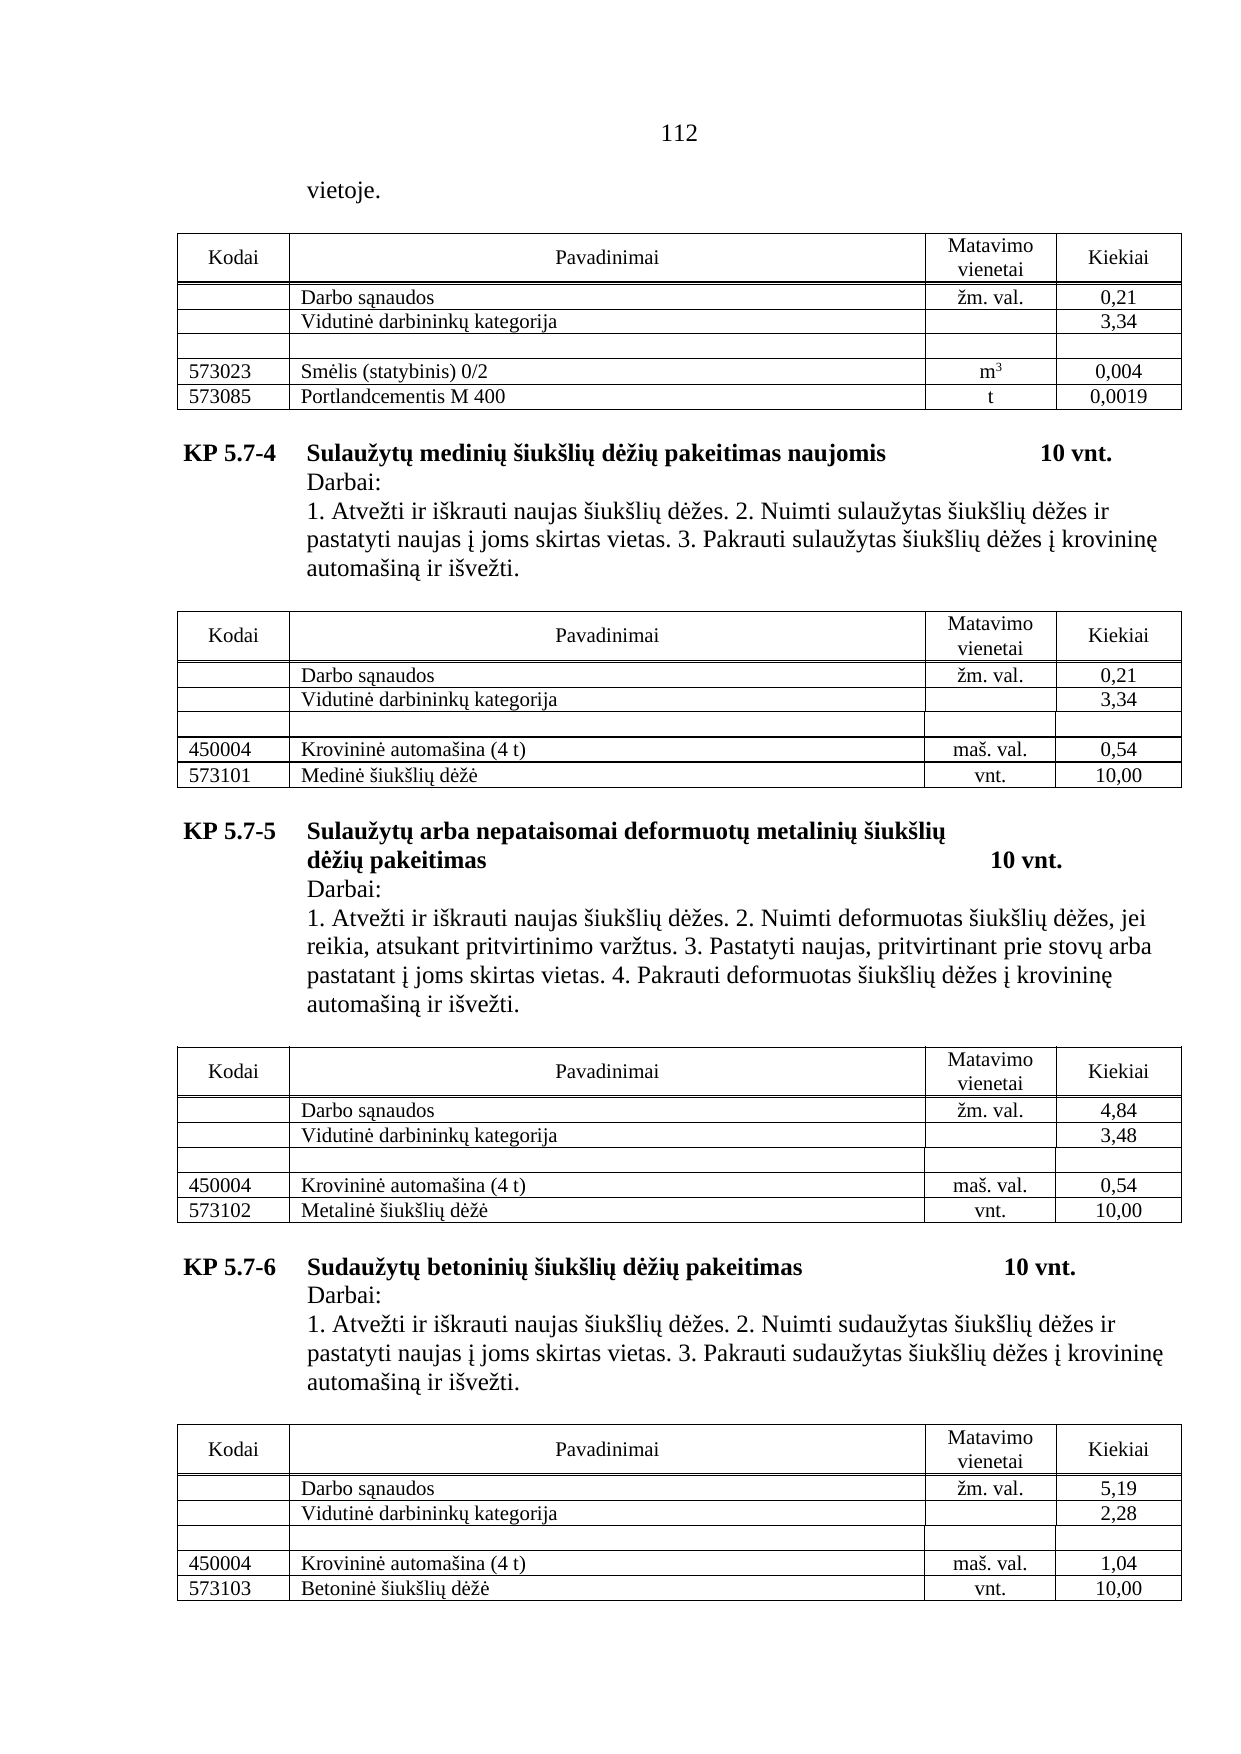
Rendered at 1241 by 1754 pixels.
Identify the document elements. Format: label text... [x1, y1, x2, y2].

table_header Pavadinimai [290, 1048, 925, 1095]
table_cell [290, 712, 924, 736]
table_cell [925, 1526, 1055, 1550]
table_header Kodai [178, 1425, 289, 1473]
table_cell [1057, 334, 1181, 358]
table_cell 0,54 [1056, 1173, 1181, 1197]
table_cell m3 [926, 359, 1056, 383]
table_cell [177, 1281, 301, 1396]
table_cell [926, 1123, 1056, 1147]
table_header KP 5.7-6 [177, 1252, 301, 1281]
table_cell 3,34 [1057, 688, 1181, 711]
table_cell [178, 688, 289, 711]
table_cell Portlandcementis M 400 [290, 385, 925, 408]
table_cell Darbai: 1. Atvežti ir iškrauti naujas šiukšlių dėžes. 2. Nuimti sulaužytas šiukšlių dėžes ir pastatyti naujas į joms skirtas vietas. 3. Pakrauti sulaužytas šiukšlių dėžes į krovininę automašiną ir išvežti. [301, 467, 1181, 582]
table_cell Krovininė automašina (4 t) [290, 1173, 924, 1197]
table_cell [178, 1501, 289, 1525]
table_header 10 vnt. [996, 438, 1181, 467]
table_header Kodai [178, 1048, 289, 1095]
table_header Kodai [178, 612, 289, 659]
table_cell [178, 334, 289, 358]
table_cell žm. val. [926, 663, 1056, 687]
table_cell [178, 285, 289, 309]
table_header Kiekiai [1057, 612, 1181, 659]
table_header Sulaužytų arba nepataisomai deformuotų metalinių šiukšlių dėžių pakeitimas [301, 816, 984, 874]
table_header Kodai [178, 234, 289, 281]
table_cell [178, 1098, 289, 1122]
table_cell vnt. [925, 1198, 1055, 1222]
table_cell [926, 310, 1056, 333]
table_cell vnt. [925, 1576, 1055, 1600]
table_cell Krovininė automašina (4 t) [290, 738, 924, 761]
table_header Matavimo vienetai [926, 1425, 1056, 1473]
table_cell [178, 663, 289, 687]
table_header Kiekiai [1057, 234, 1181, 281]
table_cell 573101 [178, 763, 289, 787]
table_cell 0,21 [1057, 285, 1181, 309]
table_cell 10,00 [1056, 1576, 1181, 1600]
table_cell 450004 [178, 738, 289, 761]
table_cell [177, 874, 301, 1018]
table_cell [926, 1501, 1056, 1525]
table_cell Smėlis (statybinis) 0/2 [290, 359, 925, 383]
table_cell [177, 175, 301, 204]
table_cell 573103 [178, 1576, 289, 1600]
table_cell [178, 712, 289, 736]
table_cell žm. val. [926, 1476, 1056, 1500]
table_cell Darbai: 1. Atvežti ir iškrauti naujas šiukšlių dėžes. 2. Nuimti deformuotas šiukšlių dėžes, jei reikia, atsukant pritvirtinimo varžtus. 3. Pastatyti naujas, pritvirtinant prie stovų arba pastatant į joms skirtas vietas. 4. Pakrauti deformuotas šiukšlių dėžes į krovininę automašiną ir išvežti. [301, 874, 1181, 1018]
table_header Matavimo vienetai [926, 234, 1056, 281]
table_cell 450004 [178, 1551, 289, 1575]
table_cell Vidutinė darbininkų kategorija [290, 688, 925, 711]
table_header Sudaužytų betoninių šiukšlių dėžių pakeitimas [301, 1252, 998, 1281]
table_cell 573102 [178, 1198, 289, 1222]
table_cell Krovininė automašina (4 t) [290, 1551, 924, 1575]
table_cell 2,28 [1057, 1501, 1181, 1525]
table_header KP 5.7-4 [177, 438, 301, 467]
table_cell Metalinė šiukšlių dėžė [290, 1198, 924, 1222]
table_header Sulaužytų medinių šiukšlių dėžių pakeitimas naujomis [301, 438, 996, 467]
table_cell maš. val. [925, 738, 1055, 761]
table_cell 1,04 [1056, 1551, 1181, 1575]
table_cell Medinė šiukšlių dėžė [290, 763, 924, 787]
table_cell [1056, 1148, 1181, 1172]
table_cell [926, 334, 1056, 358]
table_cell [1056, 1526, 1181, 1550]
table_cell [290, 1526, 924, 1550]
table_cell [178, 1476, 289, 1500]
table_cell Darbo sąnaudos [290, 285, 925, 309]
table_header Pavadinimai [290, 234, 925, 281]
table_cell 0,21 [1057, 663, 1181, 687]
table_cell 10,00 [1056, 1198, 1181, 1222]
table_cell vietoje. [301, 175, 1181, 204]
table_cell Darbo sąnaudos [290, 663, 925, 687]
table_cell Darbo sąnaudos [290, 1476, 925, 1500]
table_header Matavimo vienetai [926, 1048, 1056, 1095]
table_header Matavimo vienetai [926, 612, 1056, 659]
table_cell 4,84 [1057, 1098, 1181, 1122]
table_header 10 vnt. [998, 1252, 1181, 1281]
table_cell 450004 [178, 1173, 289, 1197]
table_cell [178, 1526, 289, 1550]
table_cell žm. val. [926, 285, 1056, 309]
table_header KP 5.7-5 [177, 816, 301, 874]
table_cell žm. val. [926, 1098, 1056, 1122]
table_cell 5,19 [1057, 1476, 1181, 1500]
table_cell vnt. [925, 763, 1055, 787]
table_cell Betoninė šiukšlių dėžė [290, 1576, 924, 1600]
table_header Kiekiai [1057, 1048, 1181, 1095]
table_cell Darbo sąnaudos [290, 1098, 925, 1122]
table_cell [925, 1148, 1055, 1172]
table_cell [178, 310, 289, 333]
table_cell Darbai: 1. Atvežti ir iškrauti naujas šiukšlių dėžes. 2. Nuimti sudaužytas šiukšlių dėžes ir pastatyti naujas į joms skirtas vietas. 3. Pakrauti sudaužytas šiukšlių dėžes į krovininę automašiną ir išvežti. [301, 1281, 1181, 1396]
table_cell [290, 1148, 924, 1172]
table_header 10 vnt. [984, 816, 1181, 874]
table_cell [178, 1148, 289, 1172]
table_cell 3,48 [1057, 1123, 1181, 1147]
table_cell [1056, 712, 1181, 736]
table_cell [177, 467, 301, 582]
table_cell maš. val. [925, 1173, 1055, 1197]
table_cell [926, 688, 1056, 711]
table_cell [178, 1123, 289, 1147]
table_cell 10,00 [1056, 763, 1181, 787]
table_cell 0,54 [1056, 738, 1181, 761]
table_cell [925, 712, 1055, 736]
table_cell Vidutinė darbininkų kategorija [290, 1123, 925, 1147]
table_header Pavadinimai [290, 1425, 925, 1473]
table_header Pavadinimai [290, 612, 925, 659]
table_header Kiekiai [1057, 1425, 1181, 1473]
table_cell 3,34 [1057, 310, 1181, 333]
table_cell 0,0019 [1057, 385, 1181, 408]
table_cell [290, 334, 925, 358]
table_cell maš. val. [925, 1551, 1055, 1575]
table_cell Vidutinė darbininkų kategorija [290, 1501, 925, 1525]
table_cell 0,004 [1057, 359, 1181, 383]
table_cell t [926, 385, 1056, 408]
table_cell Vidutinė darbininkų kategorija [290, 310, 925, 333]
table_cell 573085 [178, 385, 289, 408]
table_cell 573023 [178, 359, 289, 383]
